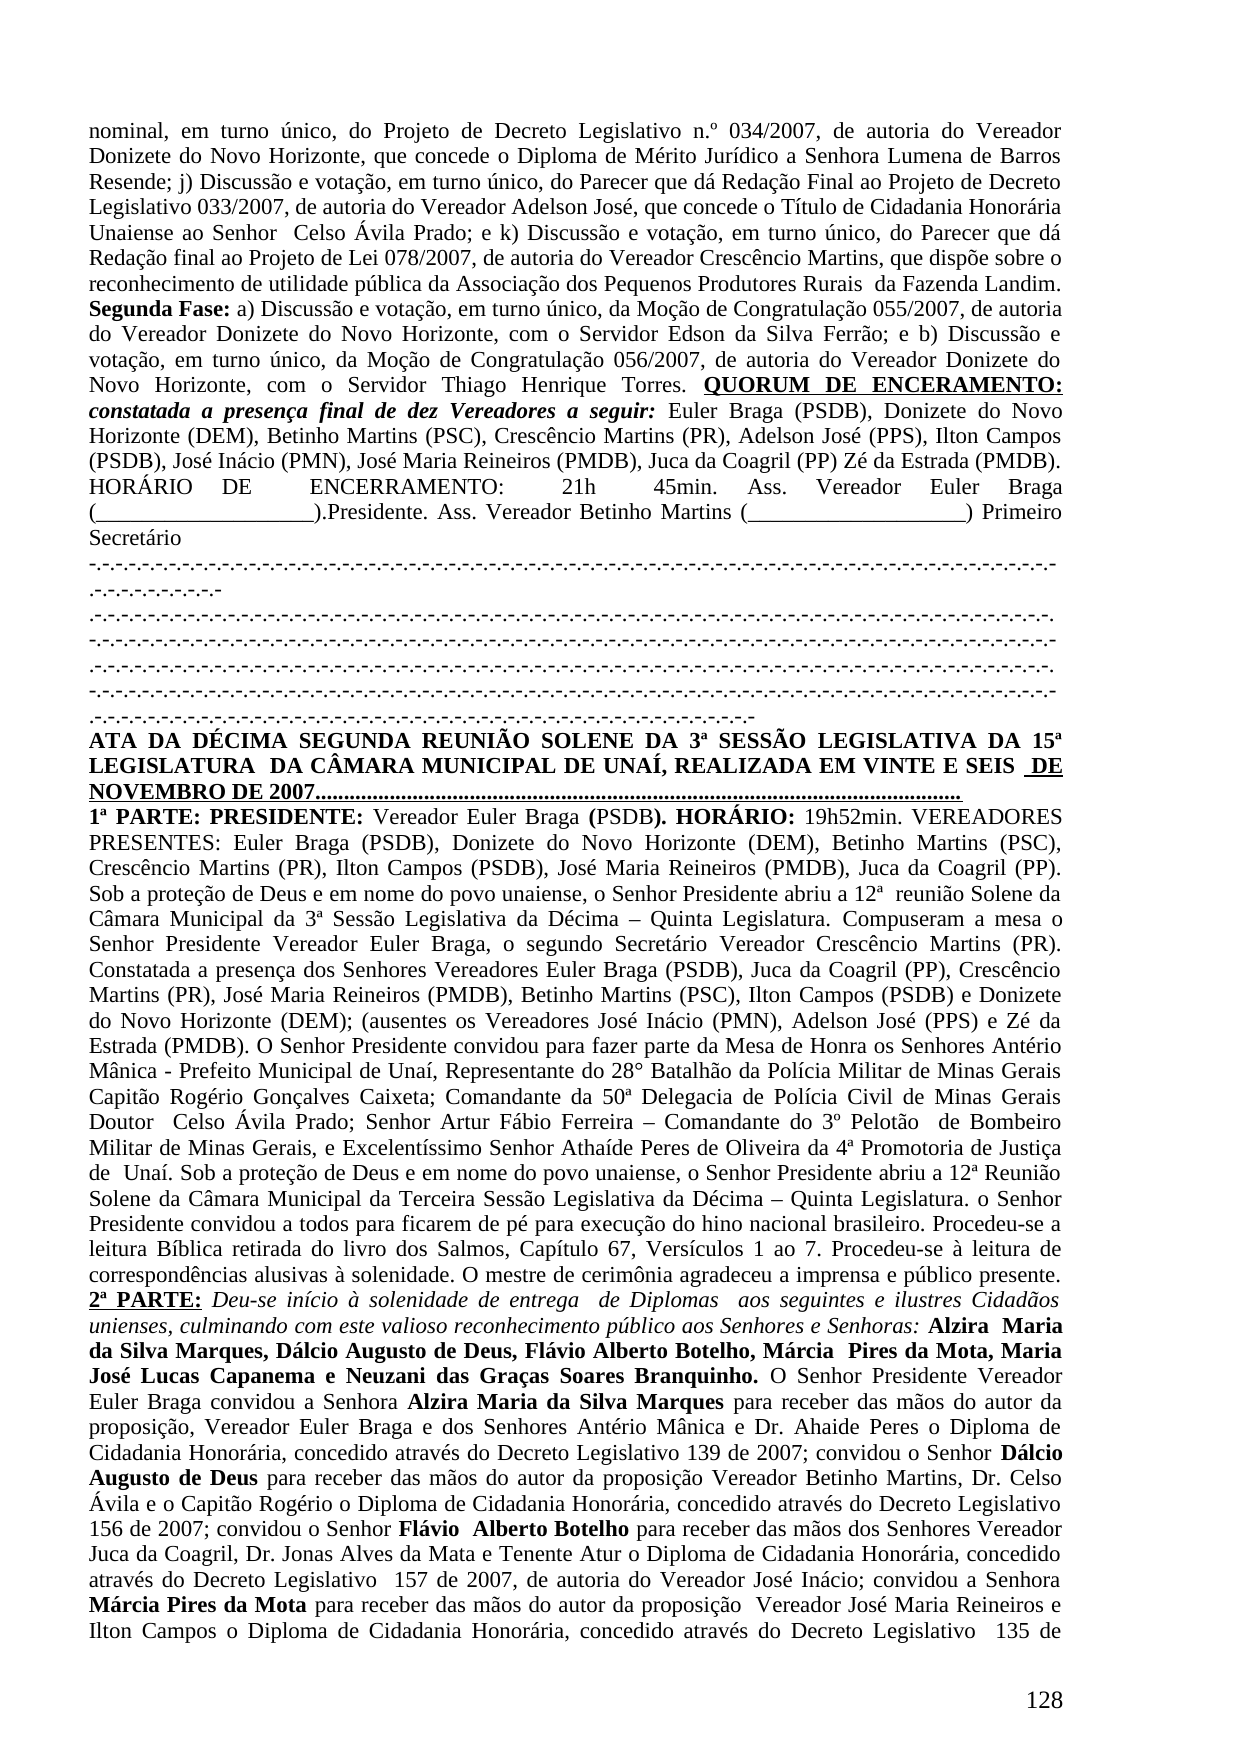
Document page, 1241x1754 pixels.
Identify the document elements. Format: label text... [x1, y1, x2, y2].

text 1ª PARTE: PRESIDENTE: Vereador Euler Braga (PSDB). HORÁRIO: 19h52min. VEREADORES PRESENTES: Euler Braga (PSDB), Donizete do Novo Horizonte (DEM), Betinho Martins (PSC), Crescêncio Martins (PR), Ilton Campos (PSDB), José Maria Reineiros (PMDB), Juca da Coagril (PP). Sob a proteção de Deus e em nome do povo unaiense, o Senhor Presidente abriu a 12ª reunião Solene da Câmara Municipal da 3ª Sessão Legislativa da Décima – Quinta Legislatura. Compuseram a mesa o Senhor Presidente Vereador Euler Braga, o segundo Secretário Vereador Crescêncio Martins (PR). Constatada a presença dos Senhores Vereadores Euler Braga (PSDB), Juca da Coagril (PP), Crescêncio Martins (PR), José Maria Reineiros (PMDB), Betinho Martins (PSC), Ilton Campos (PSDB) e Donizete do Novo Horizonte (DEM); (ausentes os Vereadores José Inácio (PMN), Adelson José (PPS) e Zé da Estrada (PMDB). O Senhor Presidente convidou para fazer parte da Mesa de Honra os Senhores Antério Mânica - Prefeito Municipal de Unaí, Representante do 28° Batalhão da Polícia Militar de Minas Gerais Capitão Rogério Gonçalves Caixeta; Comandante da 50ª Delegacia de Polícia Civil de Minas Gerais Doutor Celso Ávila Prado; Senhor Artur Fábio Ferreira – Comandante do 3º Pelotão de Bombeiro Militar de Minas Gerais, e Excelentíssimo Senhor Athaíde Peres de Oliveira da 4ª Promotoria de Justiça de Unaí. Sob a proteção de Deus e em nome do povo unaiense, o Senhor Presidente abriu a 12ª Reunião Solene da Câmara Municipal da Terceira Sessão Legislativa da Décima – Quinta Legislatura. o Senhor Presidente convidou a todos para ficarem de pé para execução do hino nacional brasileiro. Procedeu-se a leitura Bíblica retirada do livro dos Salmos, Capítulo 67, Versículos 1 ao 7. Procedeu-se à leitura de correspondências alusivas à solenidade. O mestre de cerimônia agradeceu a imprensa e público presente. 2ª PARTE: Deu-se início à solenidade de entrega de Diplomas aos seguintes e ilustres Cidadãos unienses, culminando com este valioso reconhecimento público aos Senhores e Senhoras: Alzira Maria da Silva Marques, Dálcio Augusto de Deus, Flávio Alberto Botelho, Márcia Pires da Mota, Maria José Lucas Capanema e Neuzani das Graças Soares Branquinho. O Senhor Presidente Vereador Euler Braga convidou a Senhora Alzira Maria da Silva Marques para receber das mãos do autor da proposição, Vereador Euler Braga e dos Senhores Antério Mânica e Dr. Ahaide Peres o Diploma de Cidadania Honorária, concedido através do Decreto Legislativo 139 de 2007; convidou o Senhor Dálcio Augusto de Deus para receber das mãos do autor da proposição Vereador Betinho Martins, Dr. Celso Ávila e o Capitão Rogério o Diploma de Cidadania Honorária, concedido através do Decreto Legislativo 156 de 2007; convidou o Senhor Flávio Alberto Botelho para receber das mãos dos Senhores Vereador Juca da Coagril, Dr. Jonas Alves da Mata e Tenente Atur o Diploma de Cidadania Honorária, concedido através do Decreto Legislativo 157 de 2007, de autoria do Vereador José Inácio; convidou a Senhora Márcia Pires da Mota para receber das mãos do autor da proposição Vereador José Maria Reineiros e Ilton Campos o Diploma de Cidadania Honorária, concedido através do Decreto Legislativo 135 de [88, 804, 1063, 1643]
text ATA DA DÉCIMA SEGUNDA REUNIÃO SOLENE DA 3ª SESSÃO LEGISLATIVA DA 15ª LEGISLATURA DA CÂMARA MUNICIPAL DE UNAÍ, REALIZADA EM VINTE E SEIS DE NOVEMBRO DE 2007................................................................................................................. [88, 728, 1063, 804]
text .-.-.-.-.-.-.-.-.-.-.-.-.-.-.-.-.-.-.-.-.-.-.-.-.-.-.-.-.-.-.-.-.-.-.-.-.-.-.-.-.-.-.-.-.-.-.-.-.-.-.-.-.-.-.-.-.-.-.-.-.-.-.-.-.-.-.-.-.-.-.-.-.-.-.-.-.-.-.-.-.-.-.-.-.-.-.-.-.-.-.-.-.-.-.-.-.-.-.-.-.-.-.-.-.-.-.-.-.-.-.-.-.-.-.-.-.-.-.-.-.-.-.-.-.-.-.-.-.-.-.-.-.-.-.-.-.-.-.-.-.-.-.-.-.-.-.-.-.-.-.-.-.-.-.-.-.-.-.-.-.-.-.-.-.-.-.-.-.-.-.-.-.-.-.-.-.-.-.-.-.-.-.-.-.-.-.-.-.-.-.-.-.-.-.-.-.-.-.-.-.-.-.-.-.-.-.-.-.-.-.-.-.-.-.-.-.-.-.-.-.-.-.-.-.-.-.-.-.-.-.-.-.-.-.-.-.-.-.-.-.-.-.-.-.-.-.-.-.-.-.-.-.-.-.-.-.-.-.-.-.-.-.-.-.-.-.-.-.-.-.-.-.-.-.-.-.-.-.-.-.-.-.-.-.-.-.-.-.-.-.-.-.-.-.-.-.-.-.-.-.-.-.-.-.-.-.-.-.-.-.-.-.-.-.-.-.-.-.-.-.-.-.-.-.-.-.-.-.-.-.-.-.-.-.-.-.-.-.-.- [88, 601, 1063, 728]
text nominal, em turno único, do Projeto de Decreto Legislativo n.º 034/2007, de autoria do Vereador Donizete do Novo Horizonte, que concede o Diploma de Mérito Jurídico a Senhora Lumena de Barros Resende; j) Discussão e votação, em turno único, do Parecer que dá Redação Final ao Projeto de Decreto Legislativo 033/2007, de autoria do Vereador Adelson José, que concede o Título de Cidadania Honorária Unaiense ao Senhor Celso Ávila Prado; e k) Discussão e votação, em turno único, do Parecer que dá Redação final ao Projeto de Lei 078/2007, de autoria do Vereador Crescêncio Martins, que dispõe sobre o reconhecimento de utilidade pública da Associação dos Pequenos Produtores Rurais da Fazenda Landim. Segunda Fase: a) Discussão e votação, em turno único, da Moção de Congratulação 055/2007, de autoria do Vereador Donizete do Novo Horizonte, com o Servidor Edson da Silva Ferrão; e b) Discussão e votação, em turno único, da Moção de Congratulação 056/2007, de autoria do Vereador Donizete do Novo Horizonte, com o Servidor Thiago Henrique Torres. QUORUM DE ENCERAMENTO: constatada a presença final de dez Vereadores a seguir: Euler Braga (PSDB), Donizete do Novo Horizonte (DEM), Betinho Martins (PSC), Crescêncio Martins (PR), Adelson José (PPS), Ilton Campos (PSDB), José Inácio (PMN), José Maria Reineiros (PMDB), Juca da Coagril (PP) Zé da Estrada (PMDB). HORÁRIO DE ENCERRAMENTO: 21h 45min. Ass. Vereador Euler Braga (___________________).Presidente. Ass. Vereador Betinho Martins (___________________) Primeiro Secretário -.-.-.-.-.-.-.-.-.-.-.-.-.-.-.-.-.-.-.-.-.-.-.-.-.-.-.-.-.-.-.-.-.-.-.-.-.-.-.-.-.-.-.-.-.-.-.-.-.-.-.-.-.-.-.-.-.-.-.-.-.-.-.-.-.-.-.-.-.-.-.-.-.-.-.-.-.-.-.-.-.-.- [88, 118, 1063, 601]
